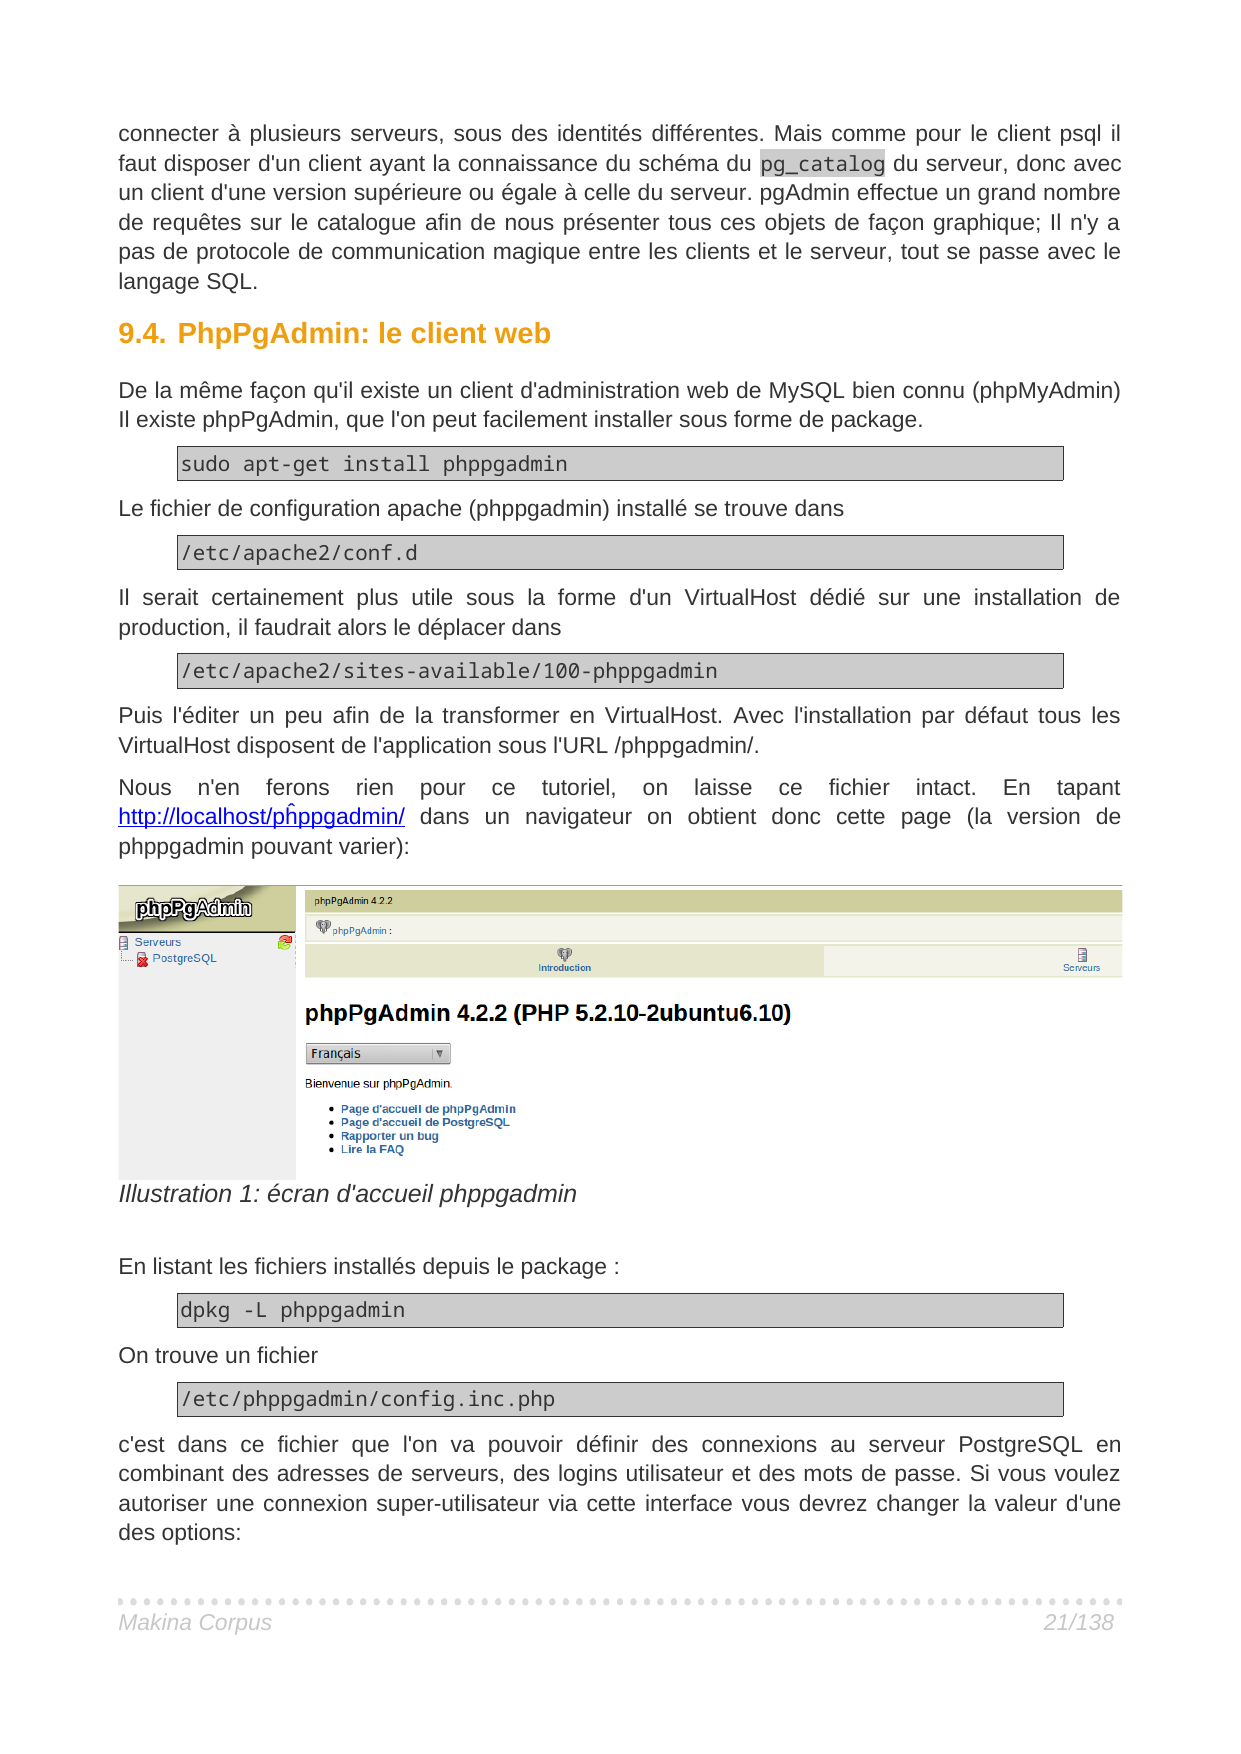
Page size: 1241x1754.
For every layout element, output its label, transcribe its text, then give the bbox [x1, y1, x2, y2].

text /etc/apache2/sites-available/100-phppgadmin [178, 654, 1063, 688]
text c'est dans ce fichier que l'on va pouvoir définir des connexions au serveur PostgreSQL en combinant des adresses de serveurs, des logins utilisateur et des mots de passe. Si vous voulez autoriser une connexion super-utilisateur via cette interface vous devrez changer la valeur d'une des options: [118, 1428, 1122, 1546]
text Puis l'éditer un peu afin de la transformer en VirtualHost. Avec l'installation par défaut tous les VirtualHost disposent de l'application sous l'URL /phppgadmin/. [118, 700, 1122, 759]
subtitle PhpPgAdmin: le client web [118, 320, 1122, 349]
text sudo apt-get install phppgadmin [178, 447, 1063, 480]
text Illustration 1: écran d'accueil phppgadmin [118, 1180, 1122, 1209]
text Le fichier de configuration apache (phppgadmin) installé se trouve dans [118, 493, 1122, 522]
text /etc/apache2/conf.d [178, 536, 1063, 569]
text On trouve un fichier [118, 1339, 1122, 1369]
text dpkg -L phppgadmin [178, 1294, 1063, 1327]
text Il serait certainement plus utile sous la forme d'un VirtualHost dédié sur une installation de production, il faudrait alors le déplacer dans [118, 582, 1122, 641]
text /etc/phppgadmin/config.inc.php [178, 1383, 1063, 1416]
text De la même façon qu'il existe un client d'administration web de MySQL bien connu (phpMyAdmin) Il existe phpPgAdmin, que l'on peut facilement installer sous forme de package. [118, 374, 1122, 433]
text En listant les fichiers installés depuis le package : [118, 1251, 1122, 1280]
picture [118, 1593, 1123, 1610]
text Nous n'en ferons rien pour ce tutoriel, on laisse ce fichier intact. En tapant http://localhost/pĥppgadmin/ dans un navigateur on obtient donc cette page (la version de phppgadmin pouvant varier): [118, 772, 1122, 860]
picture [118, 885, 1123, 1180]
text connecter à plusieurs serveurs, sous des identités différentes. Mais comme pour le client psql il faut disposer d'un client ayant la connaissance du schéma du pg_catalog du serveur, donc avec un client d'une version supérieure ou égale à celle du serveur. pgAdmin effectue un grand nombre de requêtes sur le catalogue afin de nous présenter tous ces objets de façon graphique; Il n'y a pas de protocole de communication magique entre les clients et le serveur, tout se passe avec le langage SQL. [118, 118, 1122, 295]
